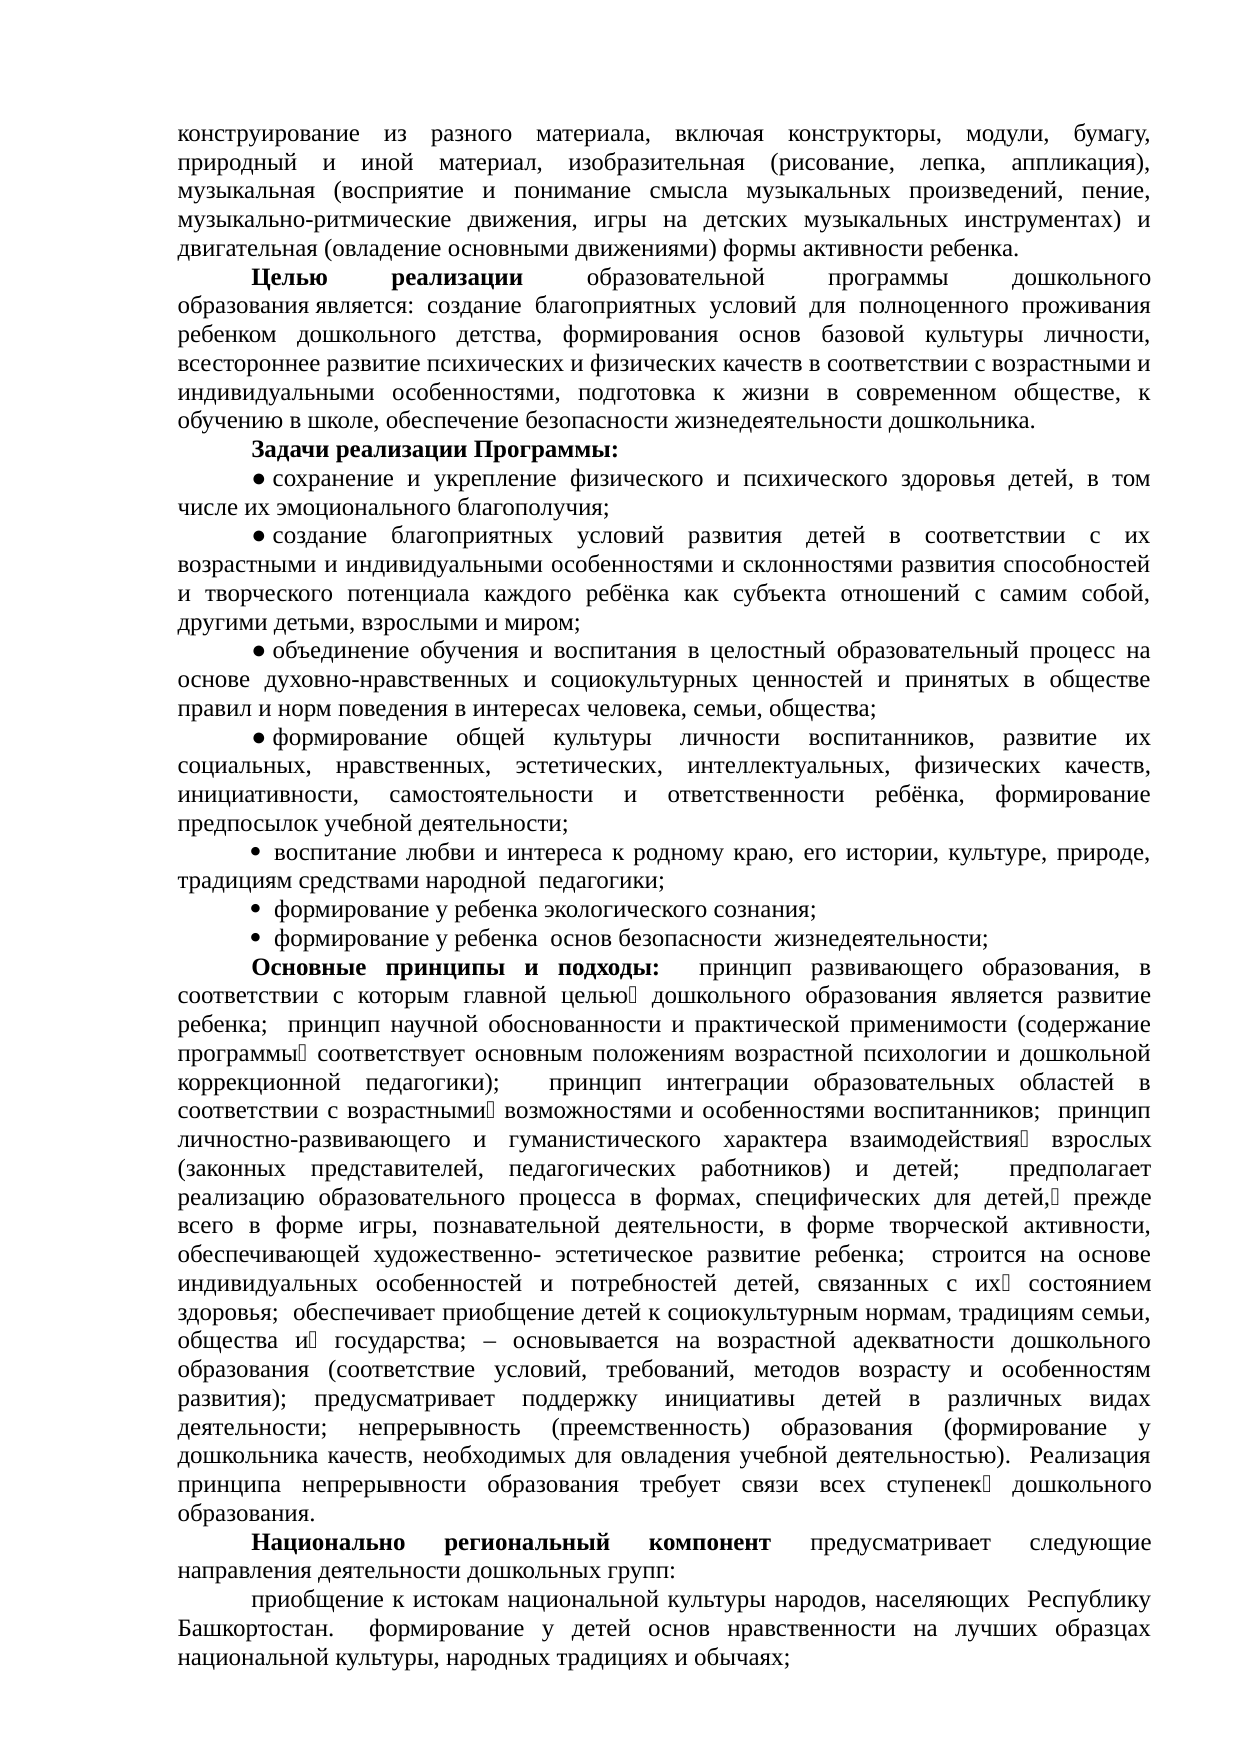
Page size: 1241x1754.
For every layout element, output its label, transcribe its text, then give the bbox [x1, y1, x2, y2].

list формирование у ребенка экологического сознания; [177, 894, 1152, 923]
text Национально региональный компонент предусматривает следующие направления деятельности дошкольных групп: [177, 1527, 1152, 1584]
list формирование у ребенка основ безопасности жизнедеятельности; [177, 923, 1152, 952]
text ● объединение обучения и воспитания в целостный образовательный процесс на основе духовно-нравственных и социокультурных ценностей и принятых в обществе правил и норм поведения в интересах человека, семьи, общества; [177, 636, 1152, 722]
text ● создание благоприятных условий развития детей в соответствии с их возрастными и индивидуальными особенностями и склонностями развития способностей и творческого потенциала каждого ребёнка как субъекта отношений с самим собой, другими детьми, взрослыми и миром; [177, 521, 1152, 636]
text Основные принципы и подходы: принцип развивающего образования, в соответствии с которым главной целью дошкольного образования является развитие ребенка; принцип научной обоснованности и практической применимости (содержание программы соответствует основным положениям возрастной психологии и дошкольной коррекционной педагогики); принцип интеграции образовательных областей в соответствии с возрастными возможностями и особенностями воспитанников; принцип личностно-развивающего и гуманистического характера взаимодействия взрослых (законных представителей, педагогических работников) и детей; предполагает реализацию образовательного процесса в формах, специфических для детей, прежде всего в форме игры, познавательной деятельности, в форме творческой активности, обеспечивающей художественно- эстетическое развитие ребенка; строится на основе индивидуальных особенностей и потребностей детей, связанных с их состоянием здоровья; обеспечивает приобщение детей к социокультурным нормам, традициям семьи, общества и государства; – основывается на возрастной адекватности дошкольного образования (соответствие условий, требований, методов возрасту и особенностям развития); предусматривает поддержку инициативы детей в различных видах деятельности; непрерывность (преемственность) образования (формирование у дошкольника качеств, необходимых для овладения учебной деятельностью). Реализация принципа непрерывности образования требует связи всех ступенек дошкольного образования. [177, 952, 1152, 1527]
text Задачи реализации Программы: [177, 434, 1152, 463]
text приобщение к истокам национальной культуры народов, населяющих Республику Башкортостан. формирование у детей основ нравственности на лучших образцах национальной культуры, народных традициях и обычаях; [177, 1584, 1152, 1671]
text Целью реализации образовательной программы дошкольного образования является: создание благоприятных условий для полноценного проживания ребенком дошкольного детства, формирования основ базовой культуры личности, всестороннее развитие психических и физических качеств в соответствии с возрастными и индивидуальными особенностями, подготовка к жизни в современном обществе, к обучению в школе, обеспечение безопасности жизнедеятельности дошкольника. [177, 262, 1152, 434]
text ● сохранение и укрепление физического и психического здоровья детей, в том числе их эмоционального благополучия; [177, 463, 1152, 521]
list воспитание любви и интереса к родному краю, его истории, культуре, природе, традициям средствами народной педагогики; [177, 837, 1152, 894]
text ● формирование общей культуры личности воспитанников, развитие их социальных, нравственных, эстетических, интеллектуальных, физических качеств, инициативности, самостоятельности и ответственности ребёнка, формирование предпосылок учебной деятельности; [177, 722, 1152, 837]
text конструирование из разного материала, включая конструкторы, модули, бумагу, природный и иной материал, изобразительная (рисование, лепка, аппликация), музыкальная (восприятие и понимание смысла музыкальных произведений, пение, музыкально-ритмические движения, игры на детских музыкальных инструментах) и двигательная (овладение основными движениями) формы активности ребенка. [177, 118, 1152, 262]
